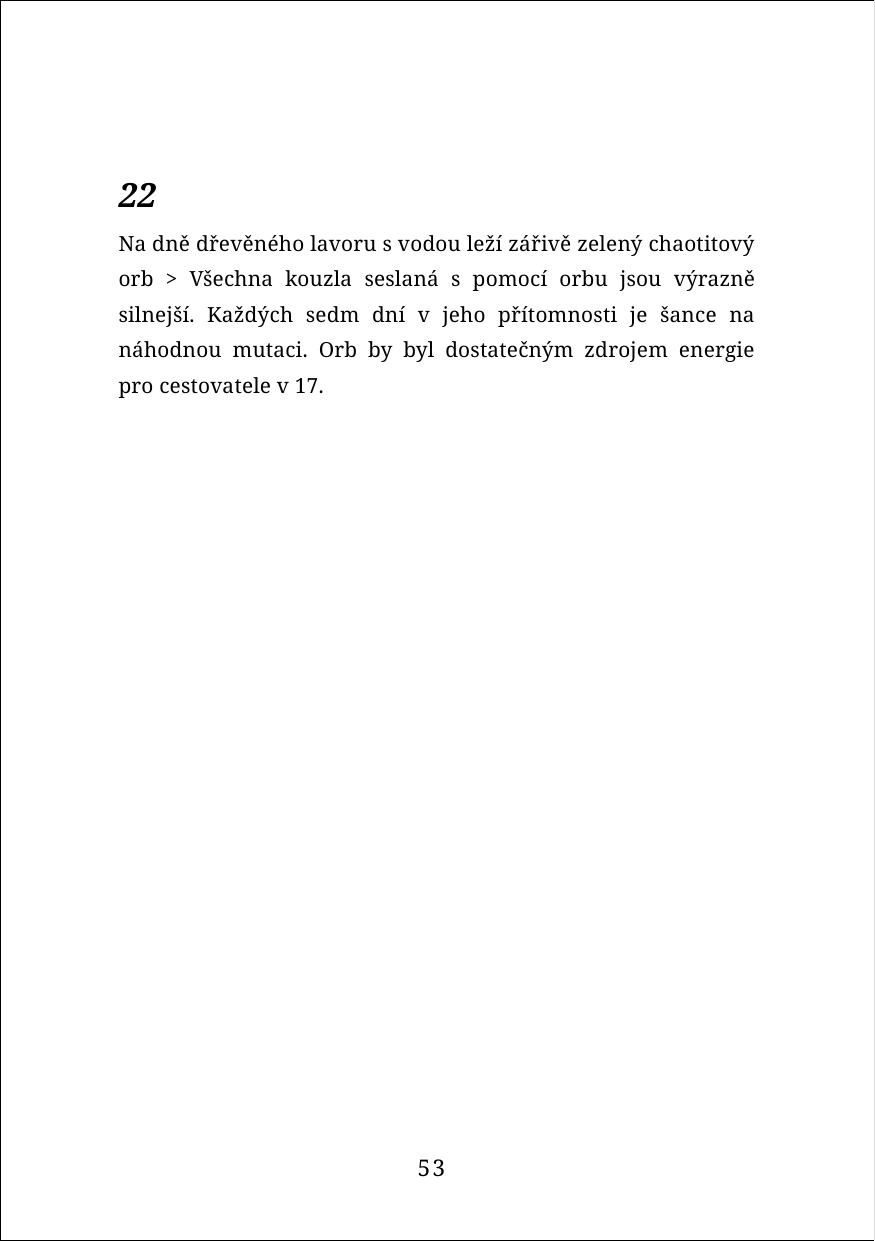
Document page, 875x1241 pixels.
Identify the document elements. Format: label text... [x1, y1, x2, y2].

text Na dně dřevěného lavoru s vodou leží zářivě zelený chaotitový orb > Všechna kouzla seslaná s pomocí orbu jsou výrazně silnejší. Každých sedm dní v jeho přítomnosti je šance na náhodnou mutaci. Orb by byl dostatečným zdrojem energie pro cestovatele v 17. [118, 229, 756, 399]
subtitle 22 [118, 172, 756, 217]
